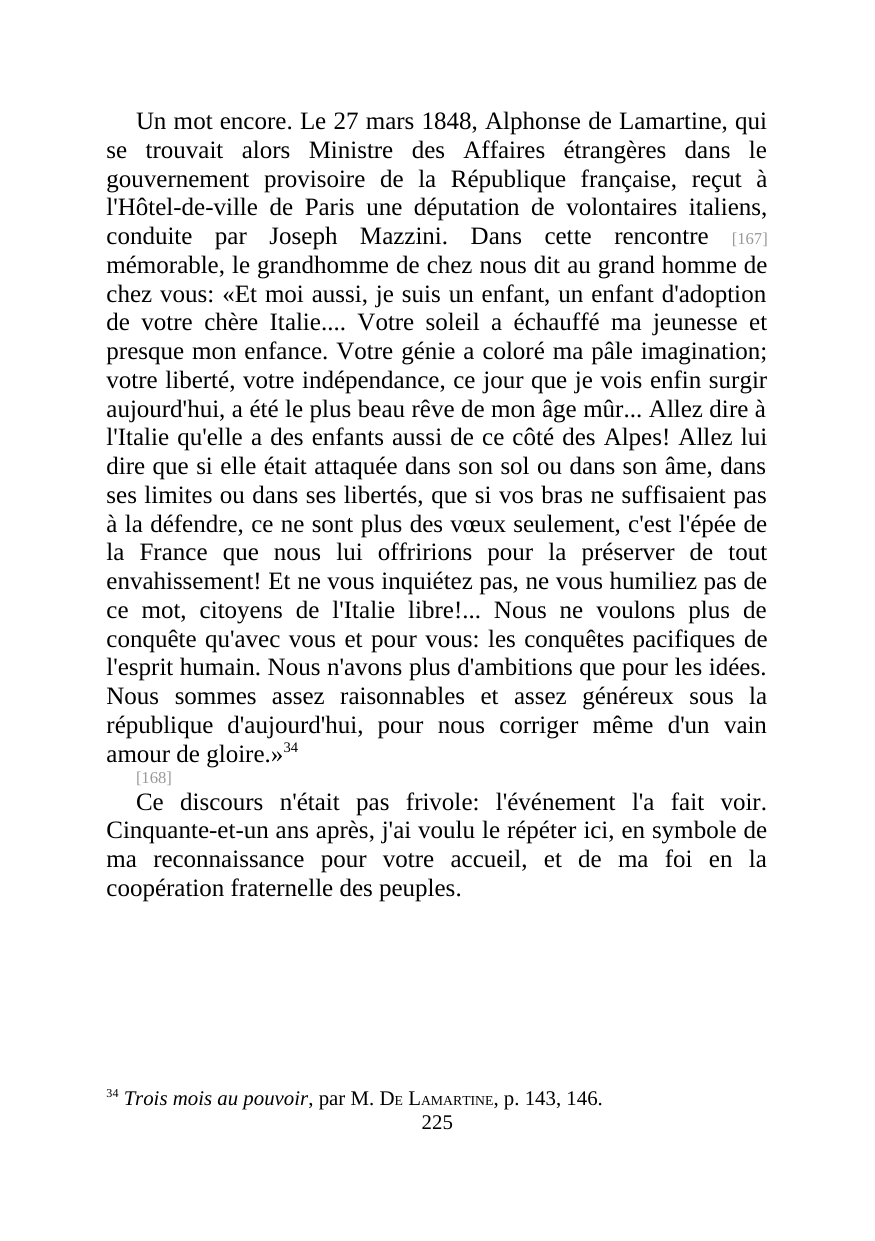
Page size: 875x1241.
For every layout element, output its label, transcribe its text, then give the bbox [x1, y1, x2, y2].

text Trois mois au pouvoir, par M. De Lamartine, p. 143, 146. [106, 1086, 768, 1110]
text Ce discours n'était pas frivole: l'événement l'a fait voir. Cinquante-et-un ans après, j'ai voulu le répéter ici, en symbole de ma reconnaissance pour votre accueil, et de ma foi en la coopération fraternelle des peuples. [106, 787, 768, 902]
text Un mot encore. Le 27 mars 1848, Alphonse de Lamartine, qui se trouvait alors Ministre des Affaires étrangères dans le gouvernement provisoire de la République française, reçut à l'Hôtel-de-ville de Paris une députation de volontaires italiens, conduite par Joseph Mazzini. Dans cette rencontre [167] mémorable, le grandhomme de chez nous dit au grand homme de chez vous: «Et moi aussi, je suis un enfant, un enfant d'adoption de votre chère Italie.... Votre soleil a échauffé ma jeunesse et presque mon enfance. Votre génie a coloré ma pâle imagination; votre liberté, votre indépendance, ce jour que je vois enfin surgir aujourd'hui, a été le plus beau rêve de mon âge mûr... Allez dire à l'Italie qu'elle a des enfants aussi de ce côté des Alpes! Allez lui dire que si elle était attaquée dans son sol ou dans son âme, dans ses limites ou dans ses libertés, que si vos bras ne suffisaient pas à la défendre, ce ne sont plus des vœux seulement, c'est l'épée de la France que nous lui offririons pour la préserver de tout envahissement! Et ne vous inquiétez pas, ne vous humiliez pas de ce mot, citoyens de l'Italie libre!... Nous ne voulons plus de conquête qu'avec vous et pour vous: les conquêtes pacifiques de l'esprit humain. Nous n'avons plus d'ambitions que pour les idées. Nous sommes assez raisonnables et assez généreux sous la république d'aujourd'hui, pour nous corriger même d'un vain amour de gloire.» [106, 106, 768, 767]
text [168] [106, 767, 768, 787]
